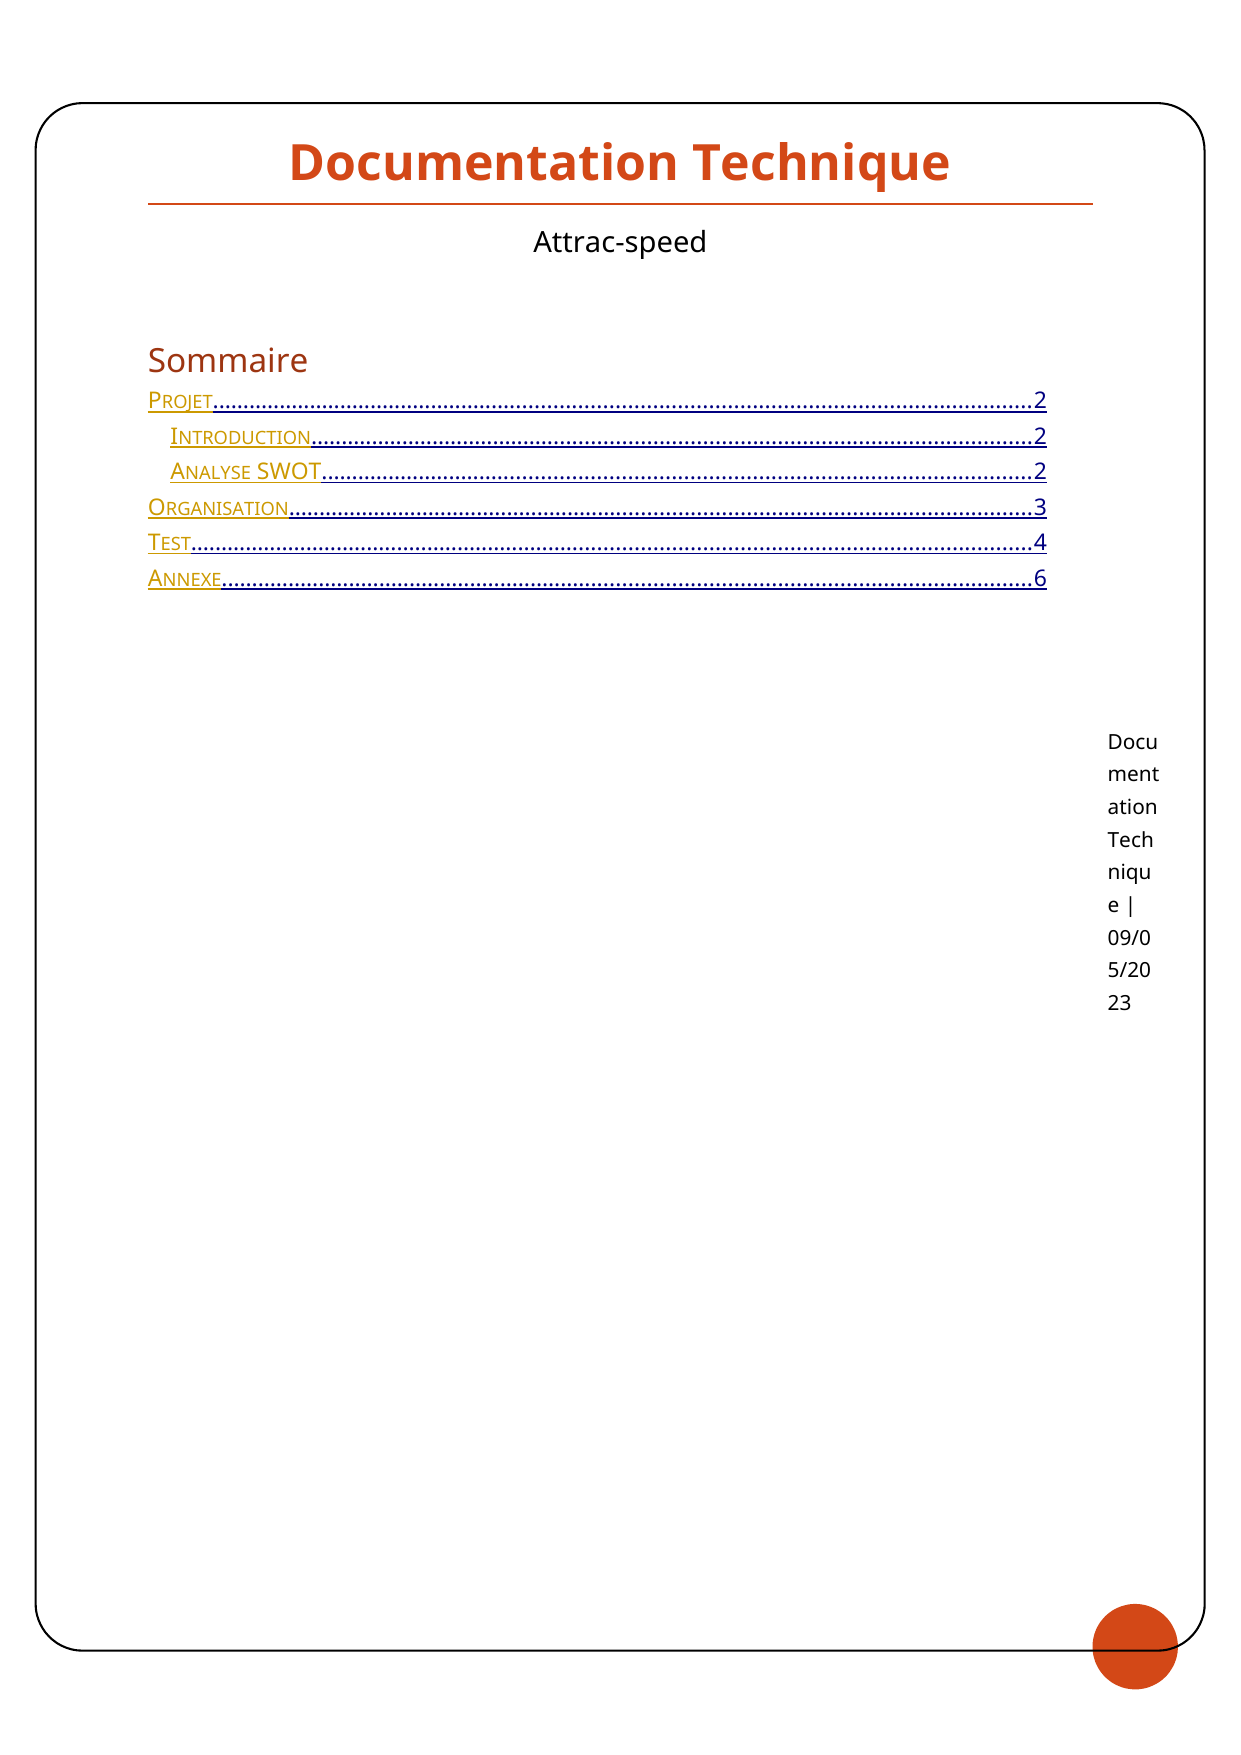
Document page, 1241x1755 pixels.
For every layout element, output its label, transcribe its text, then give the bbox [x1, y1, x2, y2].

text Documentation Technique [148, 126, 1093, 203]
text Attrac-speed [148, 222, 1093, 261]
text Projet 2 [148, 384, 1093, 416]
text Organisation 3 [148, 491, 1093, 522]
text Sommaire [148, 336, 1093, 382]
text Introduction 2 [170, 420, 1093, 451]
text Analyse SWOT 2 [170, 455, 1093, 487]
text Test 4 [148, 526, 1093, 557]
text Annexe 6 [148, 562, 1093, 593]
